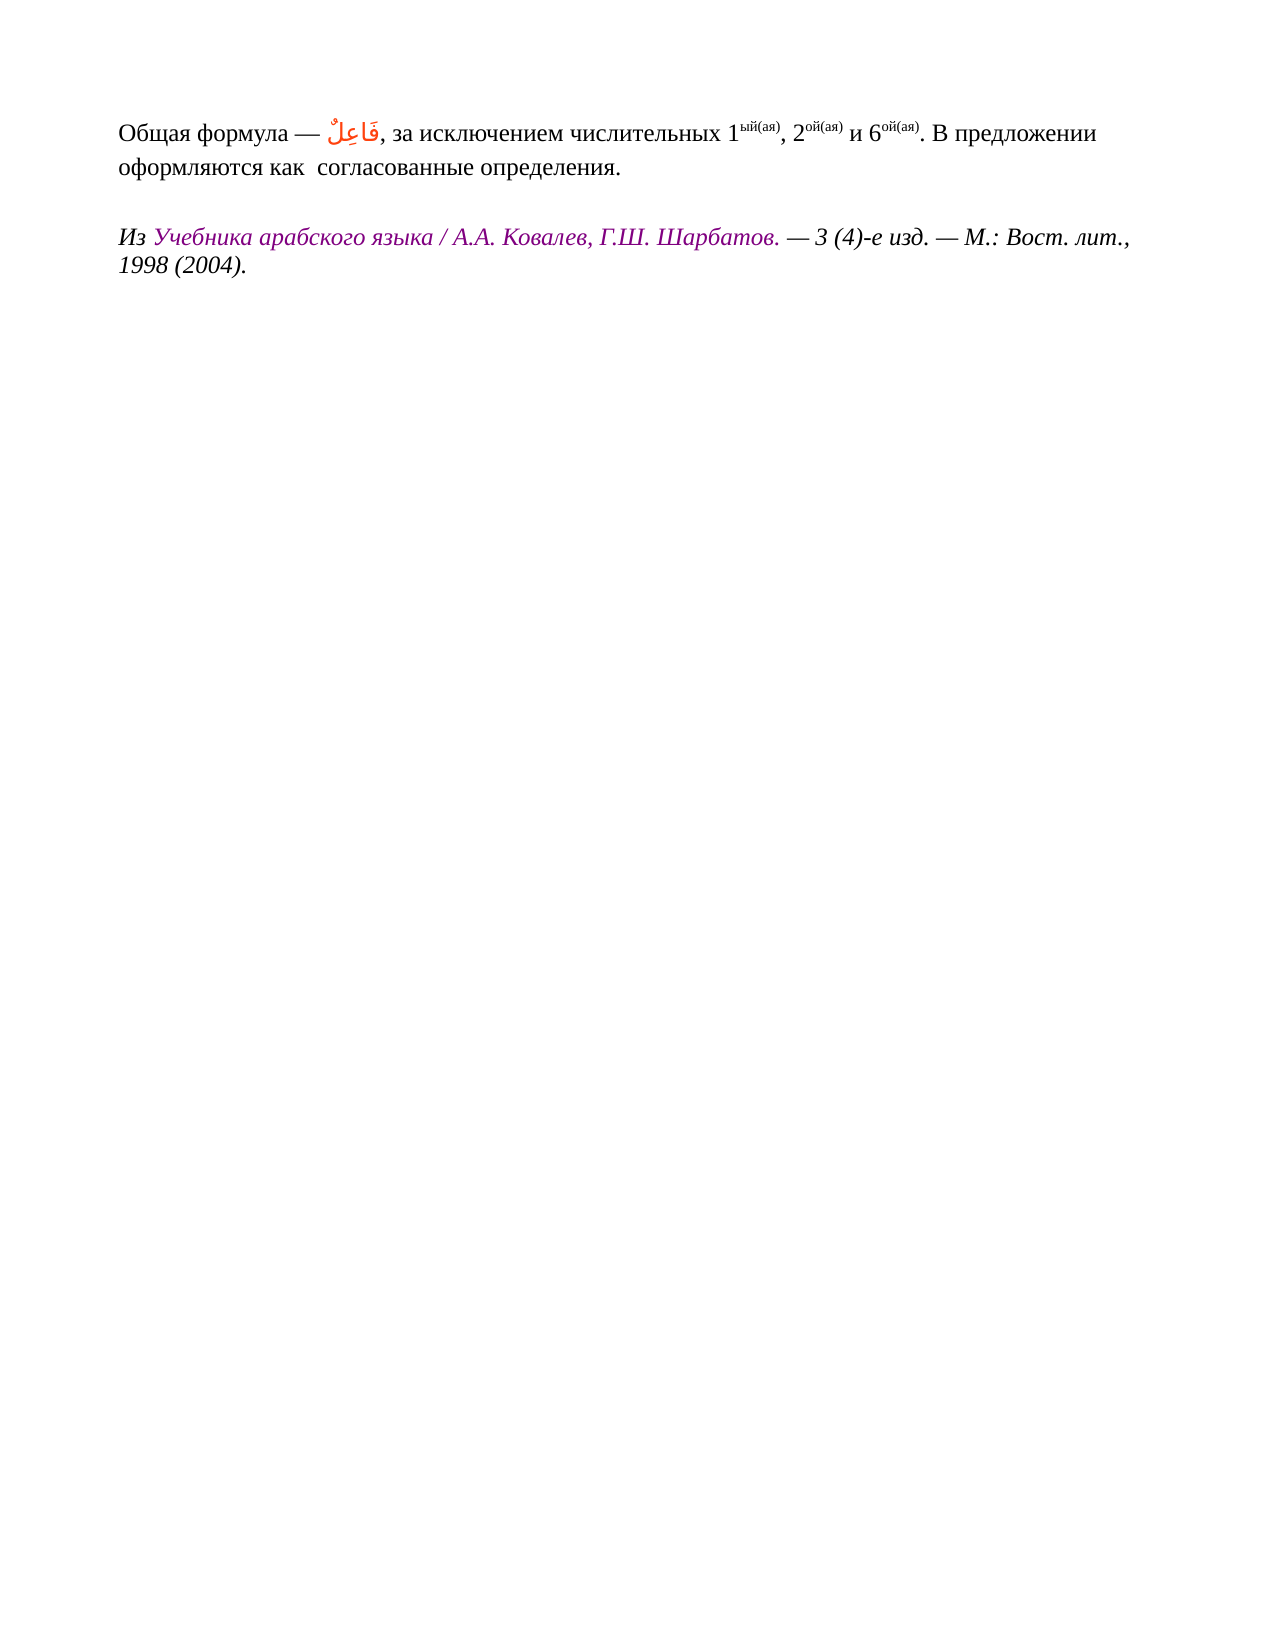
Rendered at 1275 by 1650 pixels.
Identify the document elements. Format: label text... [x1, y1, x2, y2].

text Из Учебника арабского языка / А.А. Ковалев, Г.Ш. Шарбатов. — 3 (4)-е изд. — М.: Вост. лит., 1998 (2004). [118, 222, 1157, 279]
text Общая формула — فَاعِلٌ, за исключением числительных 1ый(ая), 2ой(ая) и 6ой(ая). В предложении оформляются как согласованные определения. [118, 118, 1157, 180]
